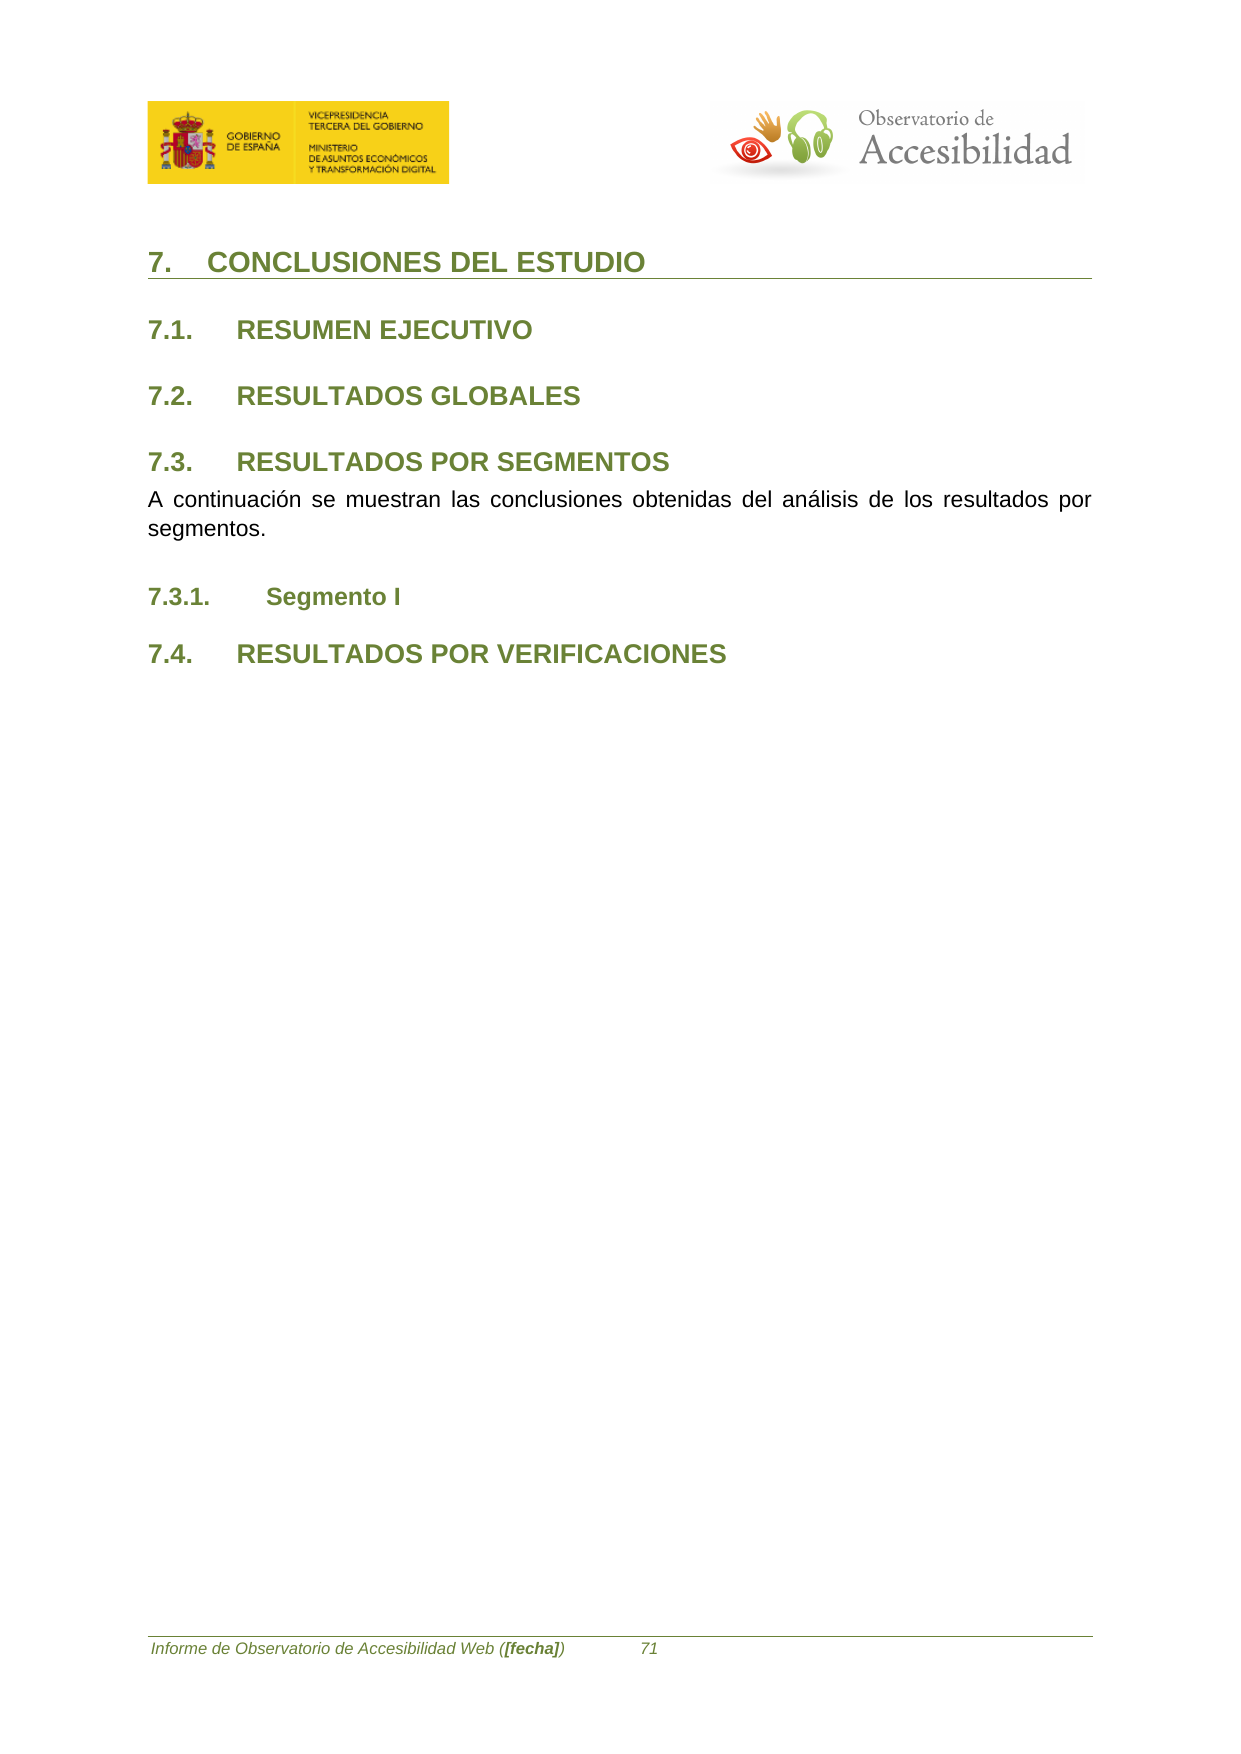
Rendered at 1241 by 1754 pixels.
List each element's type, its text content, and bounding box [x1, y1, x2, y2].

picture [710, 101, 1086, 184]
picture [147, 101, 450, 184]
subtitle Segmento I [148, 582, 1092, 610]
subtitle Resultados por segmentos [148, 446, 1092, 477]
subtitle Resultados globales [148, 380, 1092, 411]
subtitle Resultados por verificaciones [148, 638, 1092, 669]
text A continuación se muestran las conclusiones obtenidas del análisis de los resultados por segmentos. [148, 486, 1092, 541]
subtitle Resumen ejecutivo [148, 314, 1092, 346]
subtitle Conclusiones del estudio [148, 245, 1092, 278]
